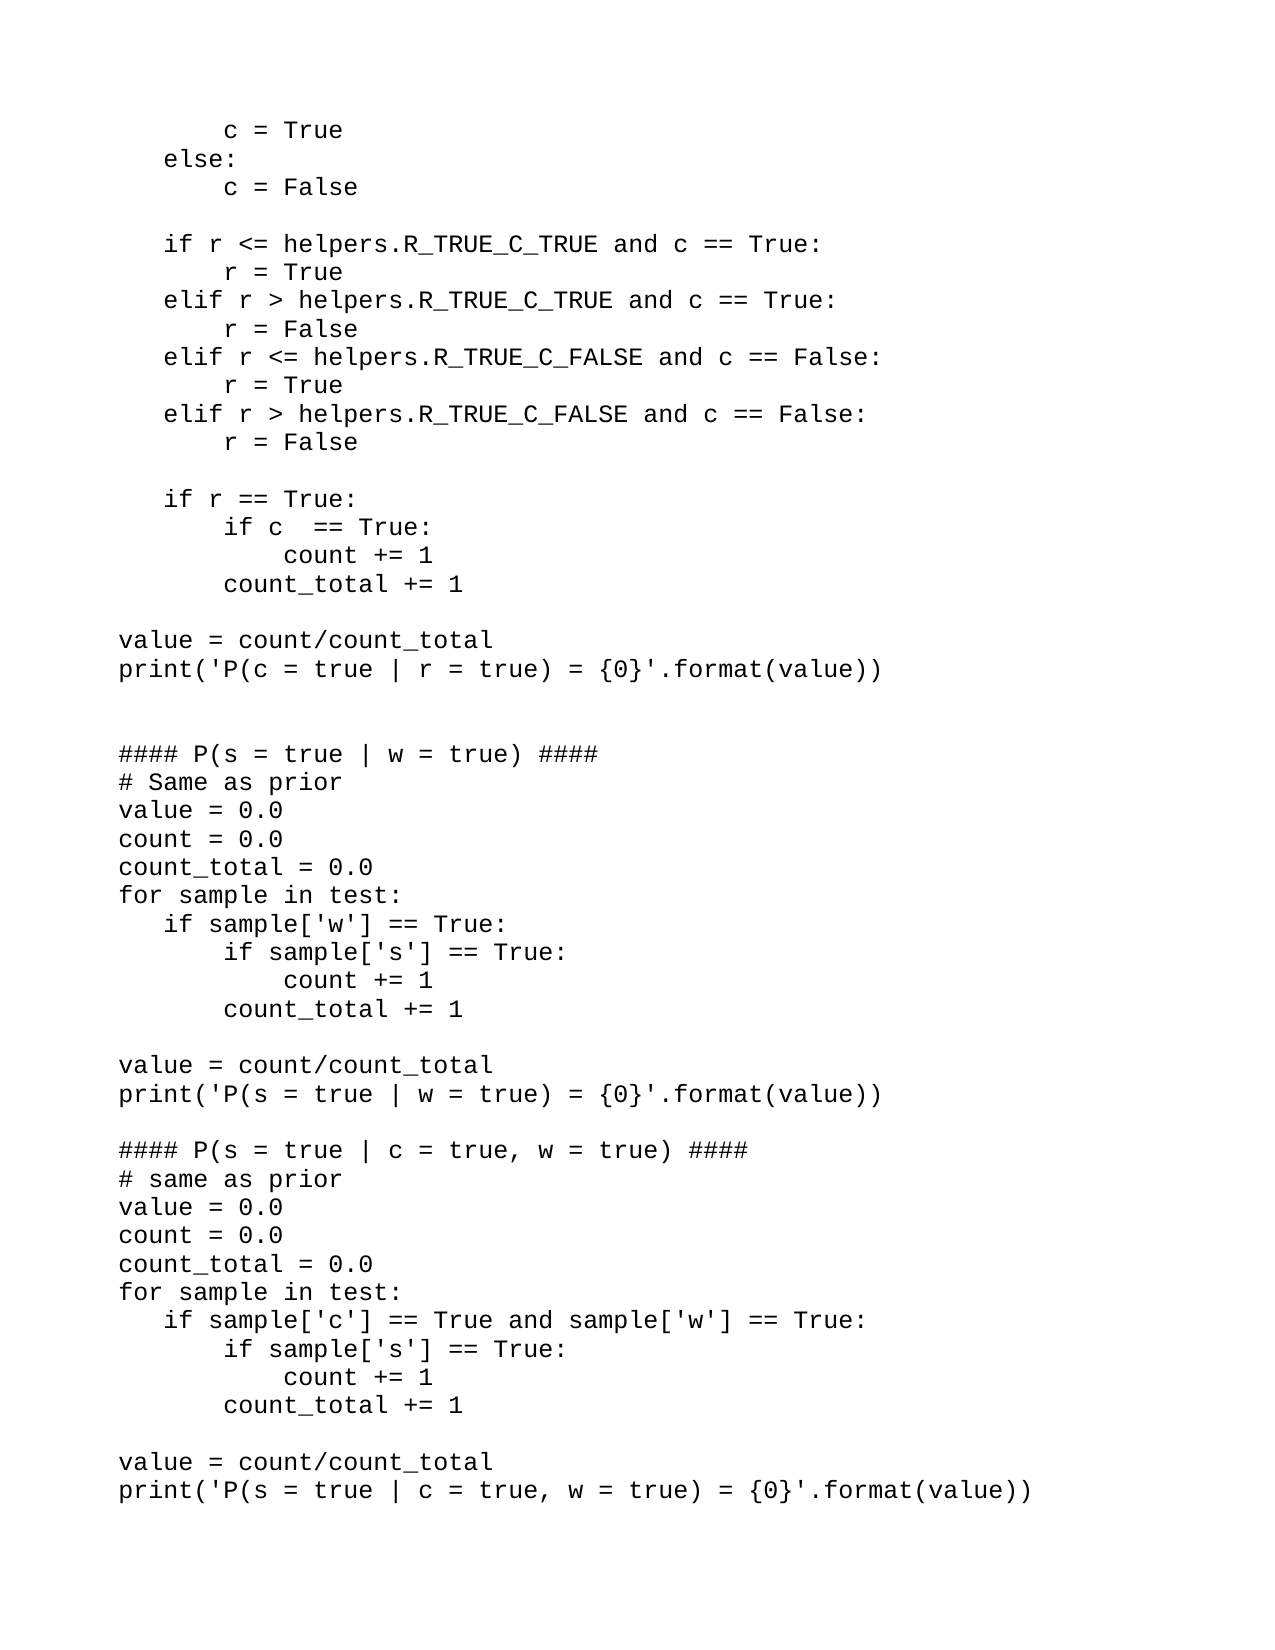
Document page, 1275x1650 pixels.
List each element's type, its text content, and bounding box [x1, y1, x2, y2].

text #### P(s = true | w = true) #### [118, 741, 1157, 770]
text # same as prior [118, 1166, 1157, 1195]
text r = True [118, 373, 1157, 401]
text if r == True: [118, 486, 1157, 515]
text elif r > helpers.R_TRUE_C_FALSE and c == False: [118, 401, 1157, 430]
text elif r > helpers.R_TRUE_C_TRUE and c == True: [118, 288, 1157, 316]
text value = count/count_total [118, 1053, 1157, 1081]
text if sample['w'] == True: [118, 911, 1157, 940]
text count_total += 1 [118, 996, 1157, 1025]
text print('P(s = true | c = true, w = true) = {0}'.format(value)) [118, 1478, 1157, 1506]
text print('P(s = true | w = true) = {0}'.format(value)) [118, 1081, 1157, 1110]
text count_total = 0.0 [118, 855, 1157, 883]
text else: [118, 146, 1157, 175]
text c = False [118, 175, 1157, 203]
text count += 1 [118, 543, 1157, 571]
text r = False [118, 430, 1157, 458]
text if sample['c'] == True and sample['w'] == True: [118, 1308, 1157, 1336]
text if sample['s'] == True: [118, 1336, 1157, 1365]
text count = 0.0 [118, 1223, 1157, 1251]
text r = False [118, 316, 1157, 345]
text elif r <= helpers.R_TRUE_C_FALSE and c == False: [118, 345, 1157, 373]
text count_total += 1 [118, 1393, 1157, 1421]
text value = count/count_total [118, 628, 1157, 656]
text #### P(s = true | c = true, w = true) #### [118, 1138, 1157, 1166]
text count += 1 [118, 1365, 1157, 1393]
text if sample['s'] == True: [118, 940, 1157, 968]
text for sample in test: [118, 883, 1157, 911]
text value = count/count_total [118, 1450, 1157, 1478]
text count += 1 [118, 968, 1157, 996]
text r = True [118, 260, 1157, 288]
text print('P(c = true | r = true) = {0}'.format(value)) [118, 656, 1157, 685]
text if c == True: [118, 515, 1157, 543]
text # Same as prior [118, 770, 1157, 798]
text value = 0.0 [118, 1195, 1157, 1223]
text for sample in test: [118, 1280, 1157, 1308]
text count = 0.0 [118, 826, 1157, 855]
text if r <= helpers.R_TRUE_C_TRUE and c == True: [118, 231, 1157, 260]
text value = 0.0 [118, 798, 1157, 826]
text c = True [118, 118, 1157, 146]
text count_total = 0.0 [118, 1251, 1157, 1280]
text count_total += 1 [118, 571, 1157, 600]
